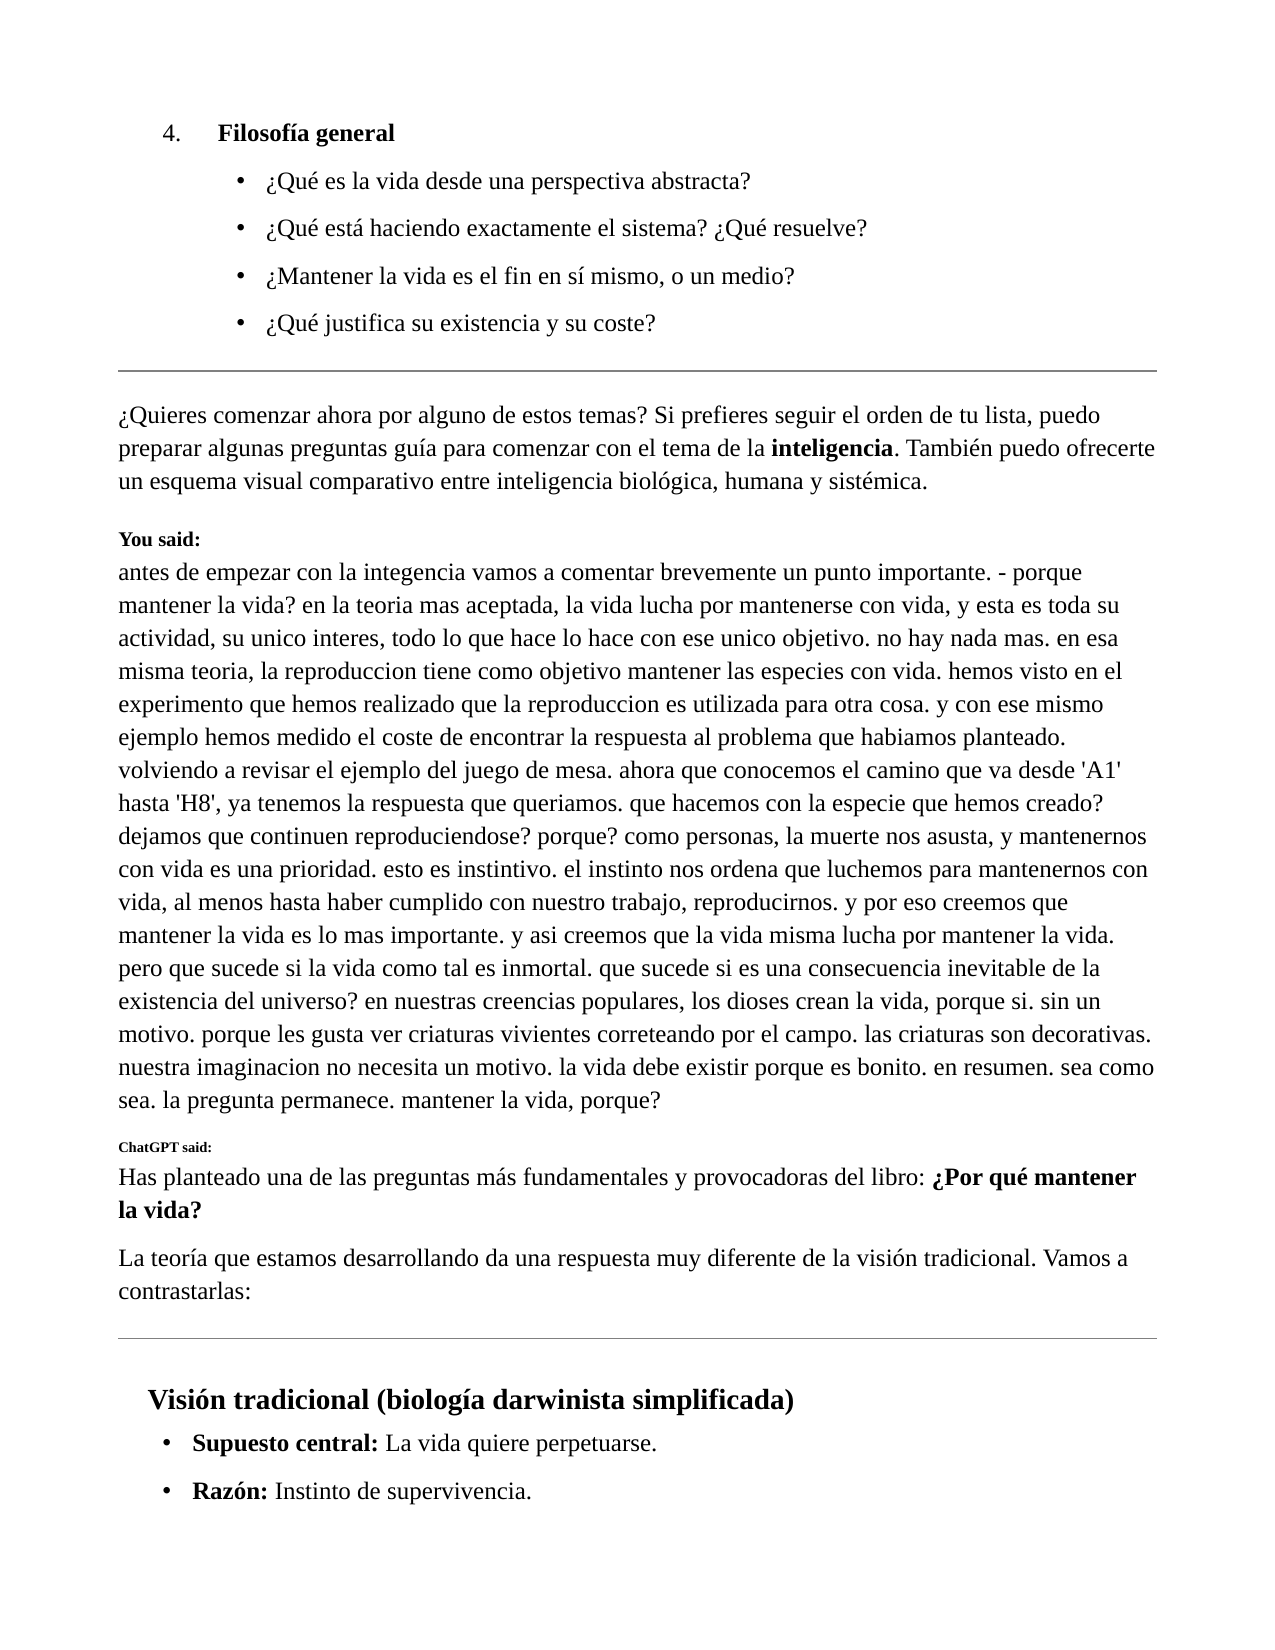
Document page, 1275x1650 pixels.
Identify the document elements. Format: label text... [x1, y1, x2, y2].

list Supuesto central: La vida quiere perpetuarse. [162, 1428, 1157, 1457]
list 📜 Filosofía general [162, 118, 1157, 147]
list ¿Qué está haciendo exactamente el sistema? ¿Qué resuelve? [236, 213, 1157, 242]
text antes de empezar con la integencia vamos a comentar brevemente un punto importante. - porque mantener la vida? en la teoria mas aceptada, la vida lucha por mantenerse con vida, y esta es toda su actividad, su unico interes, todo lo que hace lo hace con ese unico objetivo. no hay nada mas. en esa misma teoria, la reproduccion tiene como objetivo mantener las especies con vida. hemos visto en el experimento que hemos realizado que la reproduccion es utilizada para otra cosa. y con ese mismo ejemplo hemos medido el coste de encontrar la respuesta al problema que habiamos planteado. volviendo a revisar el ejemplo del juego de mesa. ahora que conocemos el camino que va desde 'A1' hasta 'H8', ya tenemos la respuesta que queriamos. que hacemos con la especie que hemos creado? dejamos que continuen reproduciendose? porque? como personas, la muerte nos asusta, y mantenernos con vida es una prioridad. esto es instintivo. el instinto nos ordena que luchemos para mantenernos con vida, al menos hasta haber cumplido con nuestro trabajo, reproducirnos. y por eso creemos que mantener la vida es lo mas importante. y asi creemos que la vida misma lucha por mantener la vida. pero que sucede si la vida como tal es inmortal. que sucede si es una consecuencia inevitable de la existencia del universo? en nuestras creencias populares, los dioses crean la vida, porque si. sin un motivo. porque les gusta ver criaturas vivientes correteando por el campo. las criaturas son decorativas. nuestra imaginacion no necesita un motivo. la vida debe existir porque es bonito. en resumen. sea como sea. la pregunta permanece. mantener la vida, porque? [118, 557, 1157, 1114]
text Has planteado una de las preguntas más fundamentales y provocadoras del libro: ¿Por qué mantener la vida? [118, 1162, 1157, 1224]
list ¿Qué justifica su existencia y su coste? [236, 308, 1157, 337]
list ¿Qué es la vida desde una perspectiva abstracta? [236, 166, 1157, 194]
text ¿Quieres comenzar ahora por alguno de estos temas? Si prefieres seguir el orden de tu lista, puedo preparar algunas preguntas guía para comenzar con el tema de la inteligencia. También puedo ofrecerte un esquema visual comparativo entre inteligencia biológica, humana y sistémica. [118, 400, 1157, 495]
text La teoría que estamos desarrollando da una respuesta muy diferente de la visión tradicional. Vamos a contrastarlas: [118, 1243, 1157, 1304]
subtitle 🔁 Visión tradicional (biología darwinista simplificada) [118, 1382, 1157, 1416]
subtitle ChatGPT said: [118, 1139, 1157, 1156]
subtitle You said: [118, 527, 1157, 551]
list Razón: Instinto de supervivencia. [162, 1476, 1157, 1504]
list ¿Mantener la vida es el fin en sí mismo, o un medio? [236, 261, 1157, 290]
